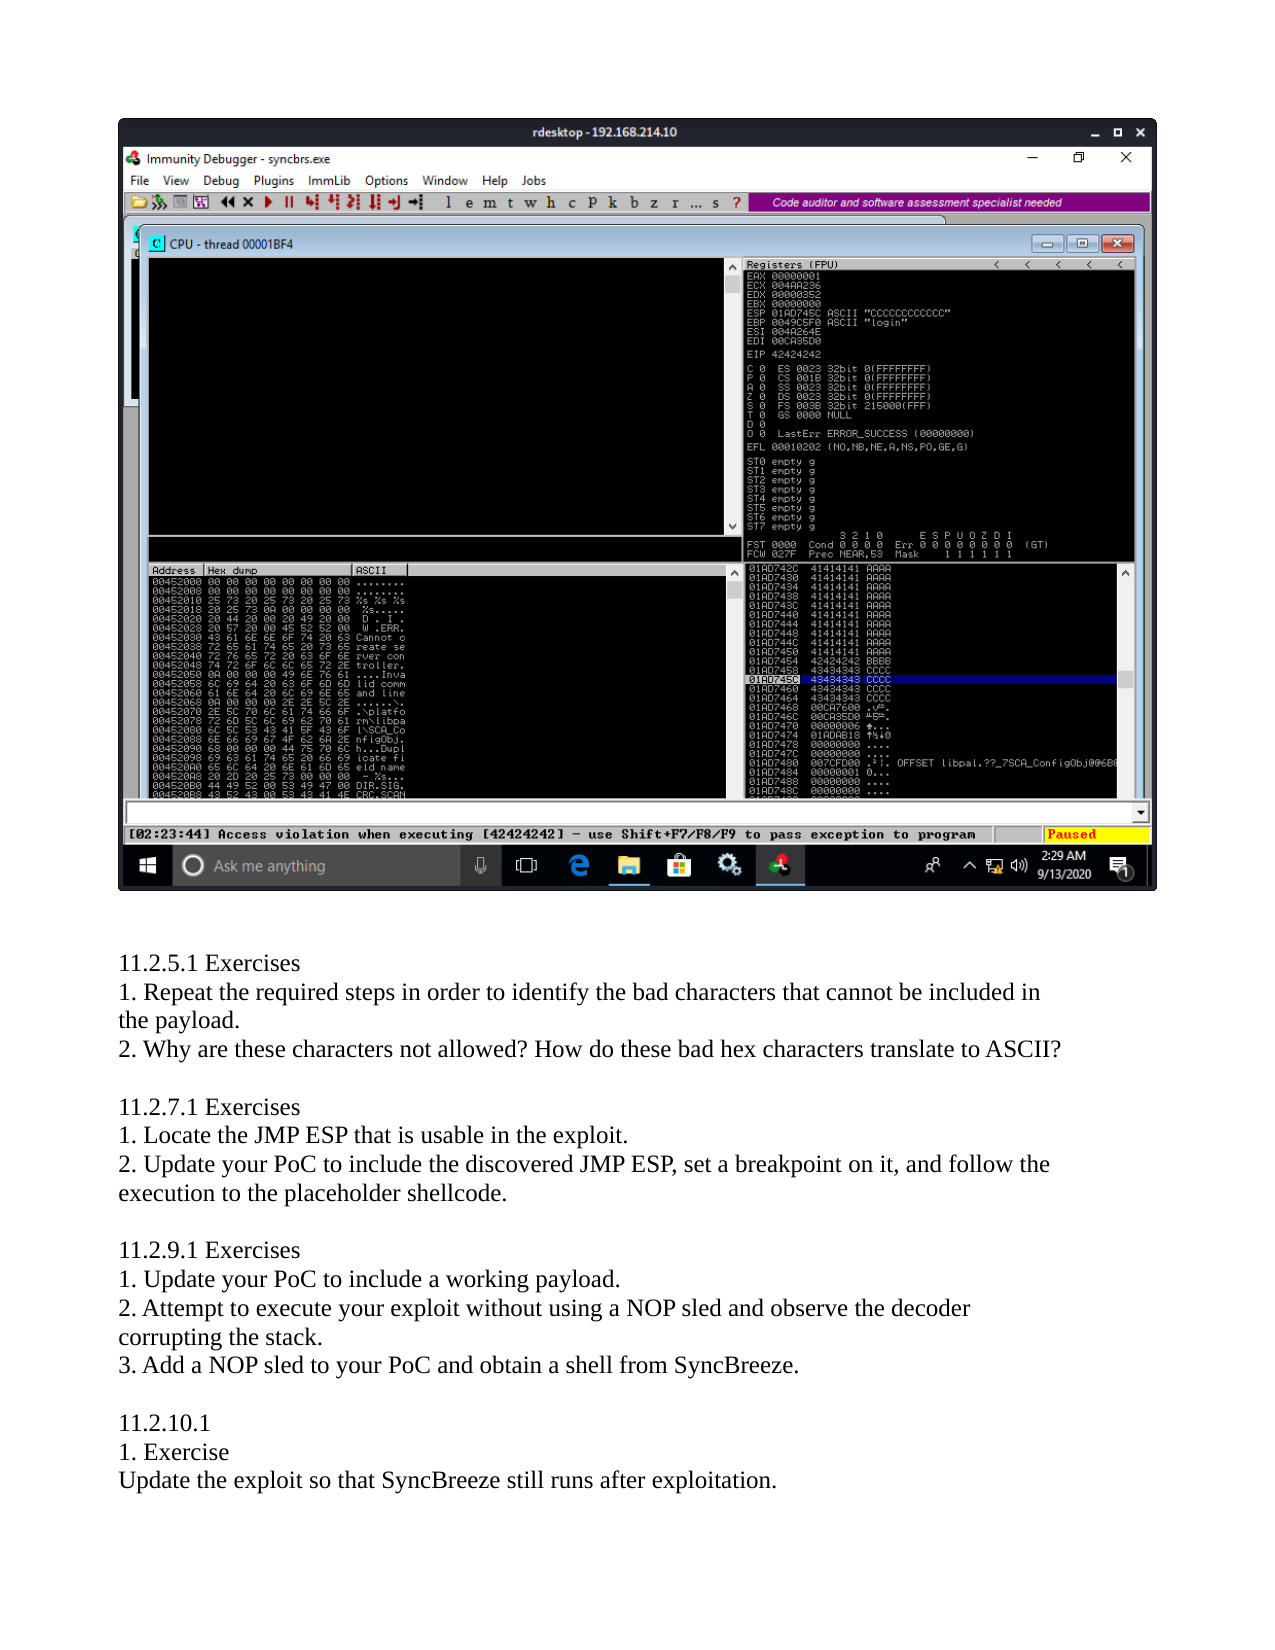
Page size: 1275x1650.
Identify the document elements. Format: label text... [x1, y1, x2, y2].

text 11.2.5.1 Exercises [118, 948, 1157, 977]
text execution to the placeholder shellcode. [118, 1178, 1157, 1207]
text 3. Add a NOP sled to your PoC and obtain a shell from SyncBreeze. [118, 1350, 1157, 1379]
text corrupting the stack. [118, 1322, 1157, 1350]
picture [118, 118, 1157, 891]
text 11.2.7.1 Exercises [118, 1092, 1157, 1120]
text 11.2.9.1 Exercises [118, 1235, 1157, 1264]
text 2. Update your PoC to include the discovered JMP ESP, set a breakpoint on it, and follow the [118, 1149, 1157, 1178]
text 1. Locate the JMP ESP that is usable in the exploit. [118, 1120, 1157, 1149]
text 1. Exercise [118, 1437, 1157, 1465]
text 2. Why are these characters not allowed? How do these bad hex characters translate to ASCII? [118, 1034, 1157, 1063]
text Update the exploit so that SyncBreeze still runs after exploitation. [118, 1465, 1157, 1494]
text 11.2.10.1 [118, 1408, 1157, 1437]
text 1. Update your PoC to include a working payload. [118, 1264, 1157, 1293]
text 1. Repeat the required steps in order to identify the bad characters that cannot be included in [118, 977, 1157, 1005]
text 2. Attempt to execute your exploit without using a NOP sled and observe the decoder [118, 1293, 1157, 1322]
text the payload. [118, 1005, 1157, 1034]
